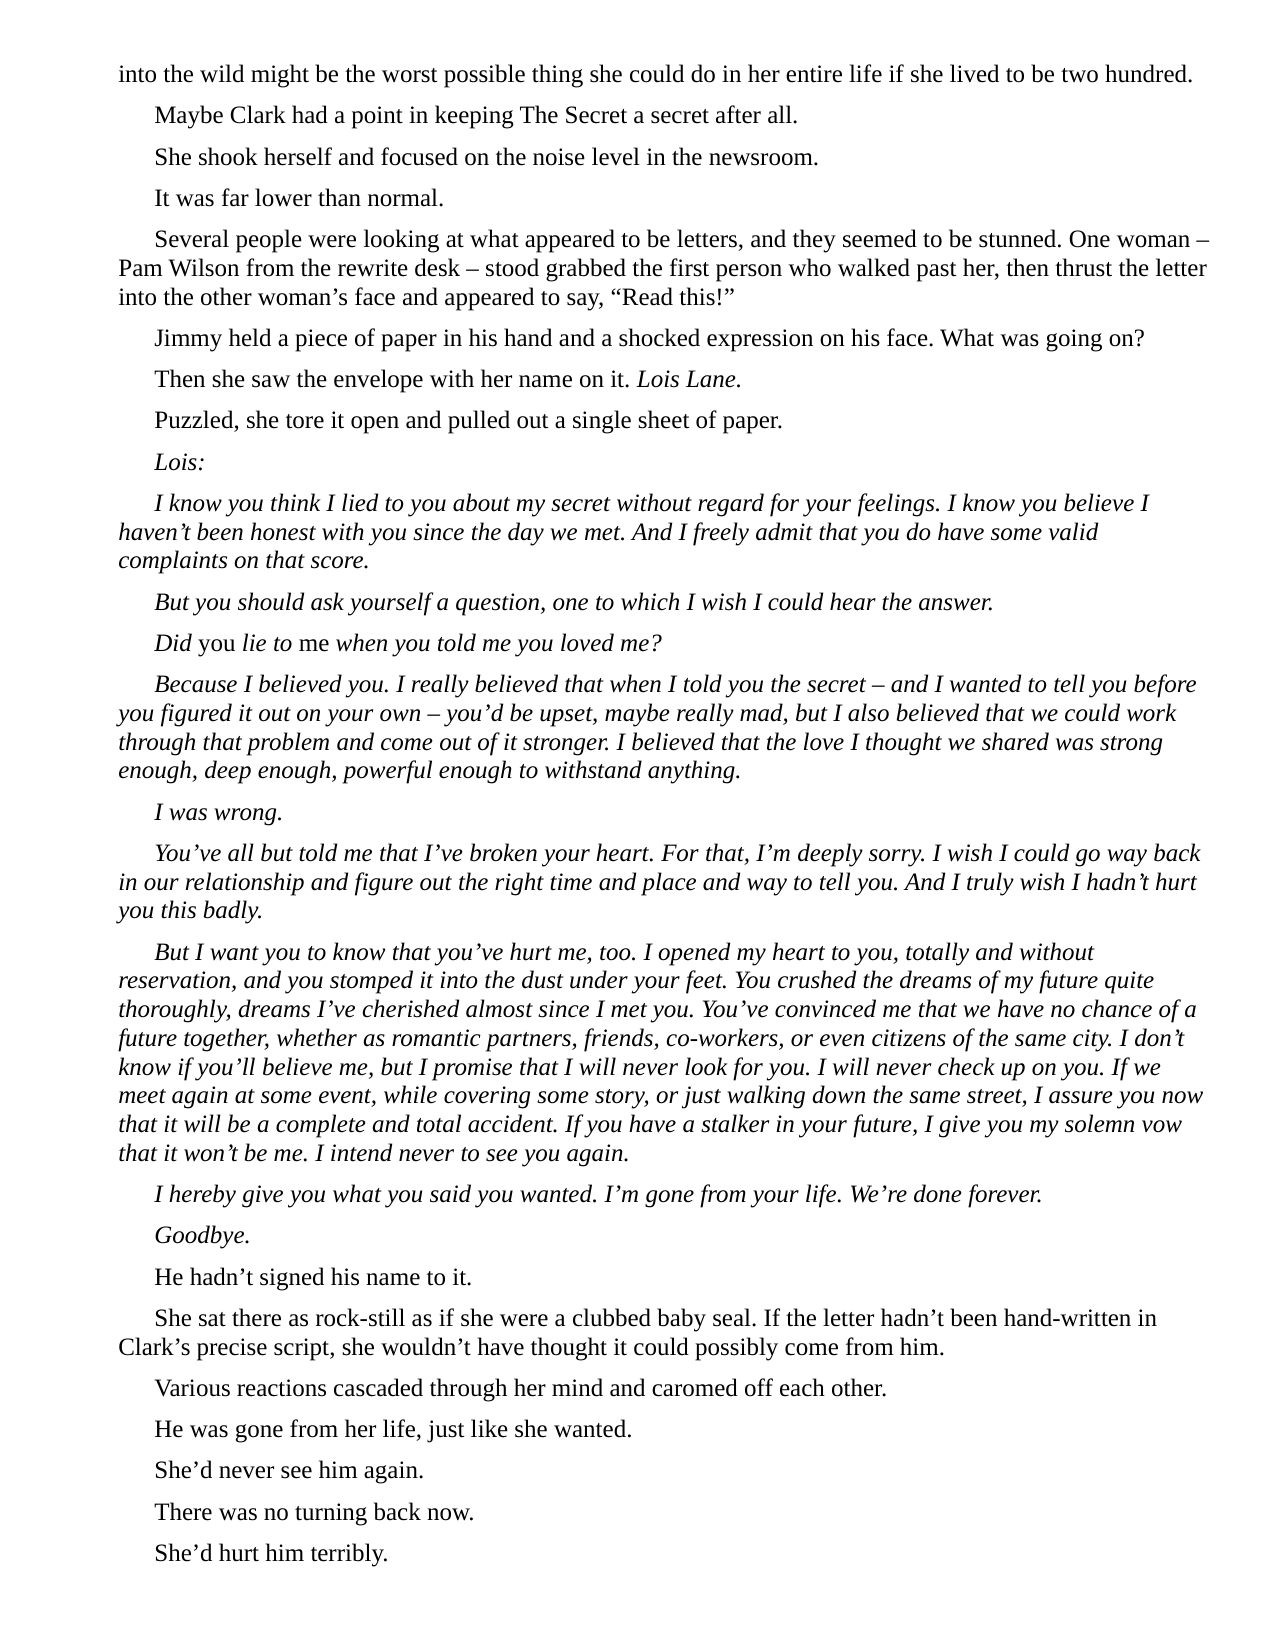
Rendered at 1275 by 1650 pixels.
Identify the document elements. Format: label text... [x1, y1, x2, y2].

text She shook herself and focused on the noise level in the newsroom. [118, 142, 1216, 170]
text She’d hurt him terribly. [118, 1538, 1216, 1567]
text I know you think I lied to you about my secret without regard for your feelings. I know you believe I haven’t been honest with you since the day we met. And I freely admit that you do have some valid complaints on that score. [118, 488, 1216, 574]
text Various reactions cascaded through her mind and caromed off each other. [118, 1373, 1216, 1402]
text Goodbye. [118, 1220, 1216, 1249]
text But you should ask yourself a question, one to which I wish I could hear the answer. [118, 587, 1216, 615]
text But I want you to know that you’ve hurt me, too. I opened my heart to you, totally and without reservation, and you stomped it into the dust under your feet. You crushed the dreams of my future quite thoroughly, dreams I’ve cherished almost since I met you. You’ve convinced me that we have no chance of a future together, whether as romantic partners, friends, co-workers, or even citizens of the same city. I don’t know if you’ll believe me, but I promise that I will never look for you. I will never check up on you. If we meet again at some event, while covering some story, or just walking down the same street, I assure you now that it will be a complete and total accident. If you have a stalker in your future, I give you my solemn vow that it won’t be me. I intend never to see you again. [118, 937, 1216, 1167]
text Jimmy held a piece of paper in his hand and a shocked expression on his face. What was going on? [118, 323, 1216, 352]
text He was gone from her life, just like she wanted. [118, 1414, 1216, 1443]
text into the wild might be the worst possible thing she could do in her entire life if she lived to be two hundred. [118, 59, 1216, 88]
text Lois: [118, 447, 1216, 475]
text Then she saw the envelope with her name on it. Lois Lane. [118, 364, 1216, 393]
text She’d never see him again. [118, 1455, 1216, 1484]
text Did you lie to me when you told me you loved me? [118, 628, 1216, 657]
text Puzzled, she tore it open and pulled out a single sheet of paper. [118, 405, 1216, 434]
text I hereby give you what you said you wanted. I’m gone from your life. We’re done forever. [118, 1179, 1216, 1208]
text It was far lower than normal. [118, 183, 1216, 212]
text Because I believed you. I really believed that when I told you the secret – and I wanted to tell you before you figured it out on your own – you’d be upset, maybe really mad, but I also believed that we could work through that problem and come out of it stronger. I believed that the love I thought we shared was strong enough, deep enough, powerful enough to withstand anything. [118, 669, 1216, 784]
text There was no turning back now. [118, 1497, 1216, 1525]
text You’ve all but told me that I’ve broken your heart. For that, I’m deeply sorry. I wish I could go way back in our relationship and figure out the right time and place and way to tell you. And I truly wish I hadn’t hurt you this badly. [118, 838, 1216, 924]
text Maybe Clark had a point in keeping The Secret a secret after all. [118, 100, 1216, 129]
text She sat there as rock-still as if she were a clubbed baby seal. If the letter hadn’t been hand-written in Clark’s precise script, she wouldn’t have thought it could possibly come from him. [118, 1303, 1216, 1360]
text I was wrong. [118, 797, 1216, 825]
text He hadn’t signed his name to it. [118, 1262, 1216, 1290]
text Several people were looking at what appeared to be letters, and they seemed to be stunned. One woman – Pam Wilson from the rewrite desk – stood grabbed the first person who walked past her, then thrust the letter into the other woman’s face and appeared to say, “Read this!” [118, 224, 1216, 310]
